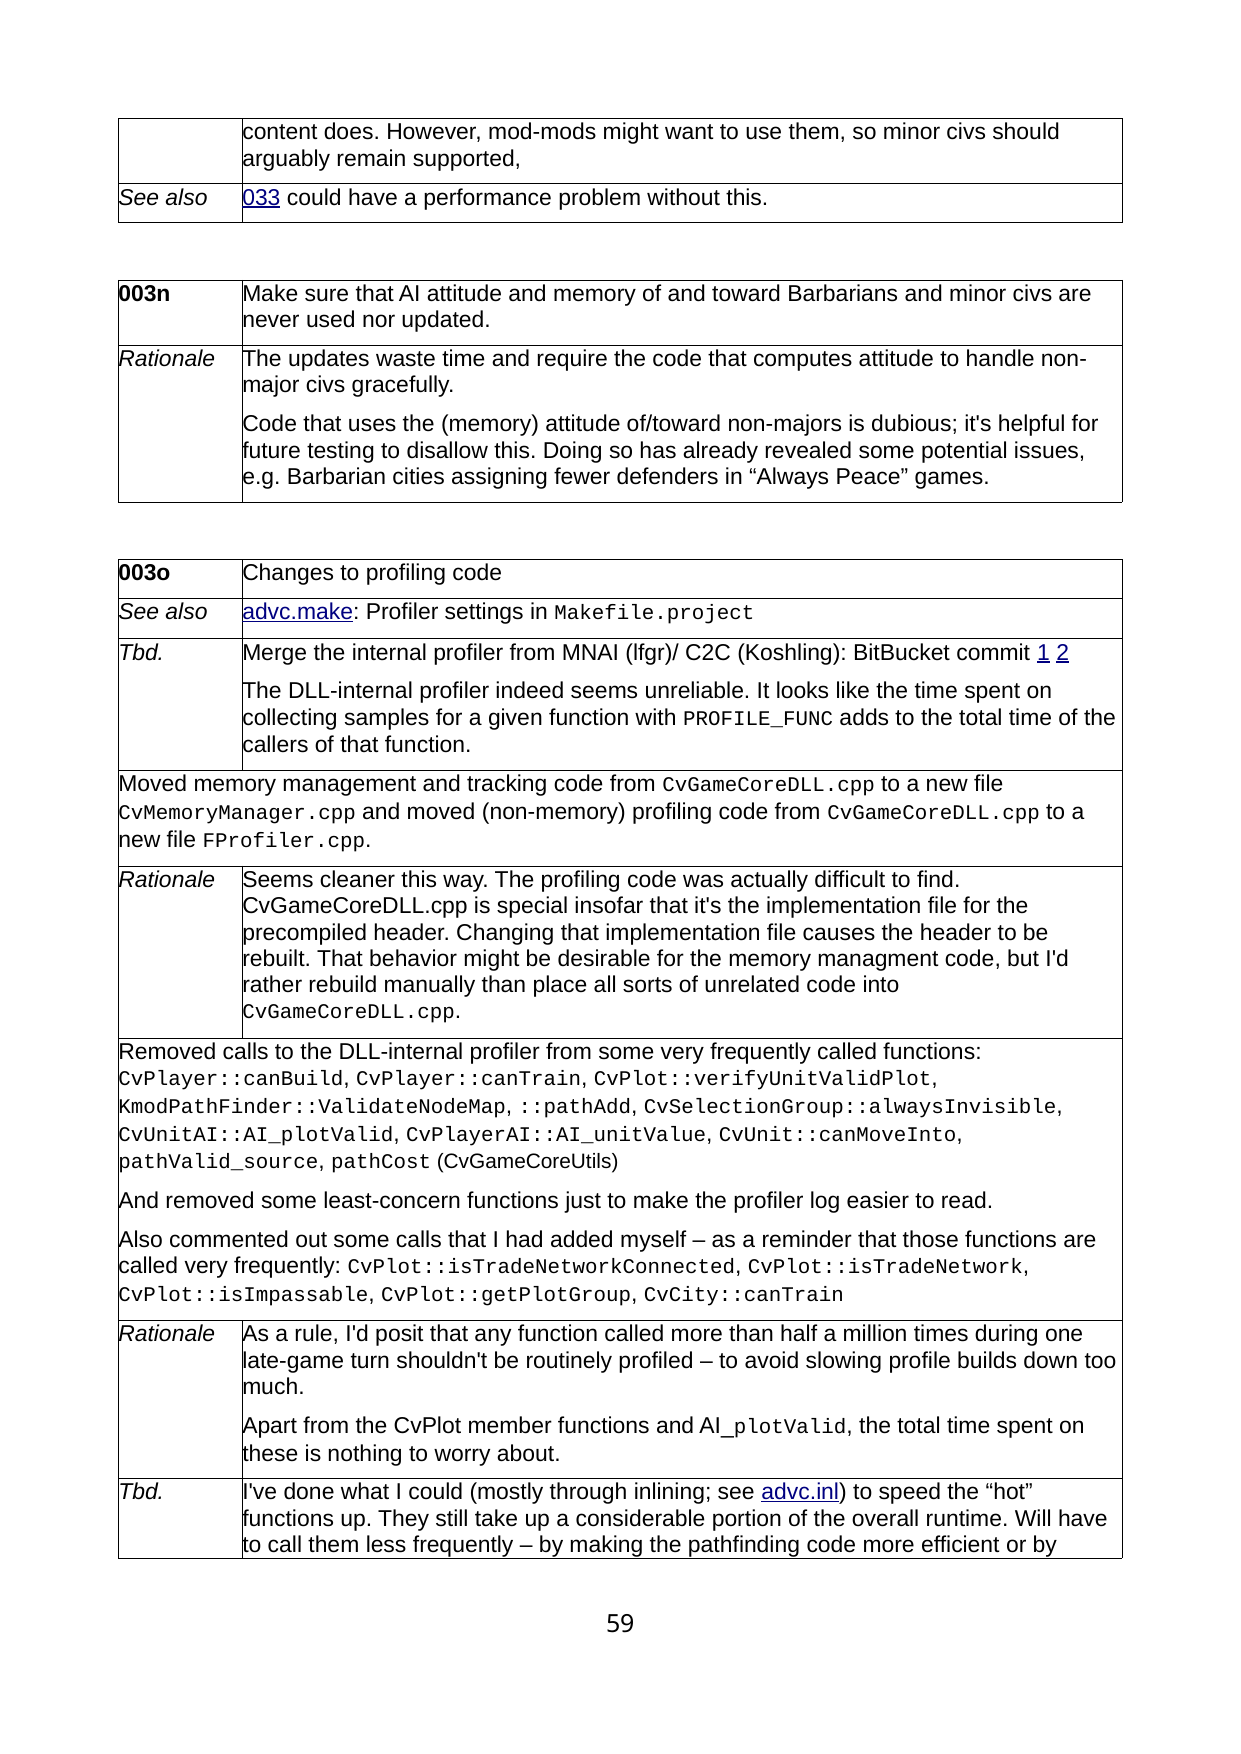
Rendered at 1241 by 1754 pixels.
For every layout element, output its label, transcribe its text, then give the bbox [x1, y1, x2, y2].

table_cell Removed calls to the DLL-internal profiler from some very frequently called functions: CvPlayer::canBuild, CvPlayer::canTrain, CvPlot::verifyUnitValidPlot, KmodPathFinder::ValidateNodeMap, ::pathAdd, CvSelectionGroup::alwaysInvisible, CvUnitAI::AI_plotValid, CvPlayerAI::AI_unitValue, CvUnit::canMoveInto, pathValid_source, pathCost (CvGameCoreUtils) And removed some least-concern functions just to make the profiler log easier to read. Also commented out some calls that I had added myself – as a reminder that those functions are called very frequently: CvPlot::isTradeNetworkConnected, CvPlot::isTradeNetwork, CvPlot::isImpassable, CvPlot::getPlotGroup, CvCity::canTrain [119, 1039, 1122, 1320]
table_cell Tbd. [119, 1479, 242, 1557]
table_cell See also [119, 599, 242, 638]
table_cell As a rule, I'd posit that any function called more than half a million times during one late-game turn shouldn't be routinely profiled – to avoid slowing profile builds down too much. Apart from the CvPlot member functions and AI_plotValid, the total time spent on these is nothing to worry about. [243, 1321, 1122, 1478]
table_cell Rationale [119, 346, 242, 502]
table_cell See also [119, 184, 242, 222]
table_header Make sure that AI attitude and memory of and toward Barbarians and minor civs are never used nor updated. [243, 281, 1122, 345]
table_cell Tbd. [119, 639, 242, 770]
table_cell The updates waste time and require the code that computes attitude to handle non-major civs gracefully. Code that uses the (memory) attitude of/toward non-majors is dubious; it's helpful for future testing to disallow this. Doing so has already revealed some potential issues, e.g. Barbarian cities assigning fewer defenders in “Always Peace” games. [243, 346, 1122, 502]
table_cell I've done what I could (mostly through inlining; see advc.inl) to speed the “hot” functions up. They still take up a considerable portion of the overall runtime. Will have to call them less frequently – by making the pathfinding code more efficient or by [243, 1479, 1122, 1557]
table_cell advc.make: Profiler settings in Makefile.project [243, 599, 1122, 638]
table_cell 033 could have a performance problem without this. [243, 184, 1122, 222]
table_cell Rationale [119, 1321, 242, 1478]
table_cell [119, 119, 242, 183]
table_header 003o [119, 560, 242, 598]
table_cell Merge the internal profiler from MNAI (lfgr)/ C2C (Koshling): BitBucket commit 1 2 The DLL-internal profiler indeed seems unreliable. It looks like the time spent on collecting samples for a given function with PROFILE_FUNC adds to the total time of the callers of that function. [243, 639, 1122, 770]
table_cell Moved memory management and tracking code from CvGameCoreDLL.cpp to a new file CvMemoryManager.cpp and moved (non-memory) profiling code from CvGameCoreDLL.cpp to a new file FProfiler.cpp. [119, 771, 1122, 866]
table_cell Seems cleaner this way. The profiling code was actually difficult to find. CvGameCoreDLL.cpp is special insofar that it's the implementation file for the precompiled header. Changing that implementation file causes the header to be rebuilt. That behavior might be desirable for the memory managment code, but I'd rather rebuild manually than place all sorts of unrelated code into CvGameCoreDLL.cpp. [243, 867, 1122, 1038]
table_header Changes to profiling code [243, 560, 1122, 598]
table_header 003n [119, 281, 242, 345]
table_cell content does. However, mod-mods might want to use them, so minor civs should arguably remain supported, [243, 119, 1122, 183]
table_cell Rationale [119, 867, 242, 1038]
